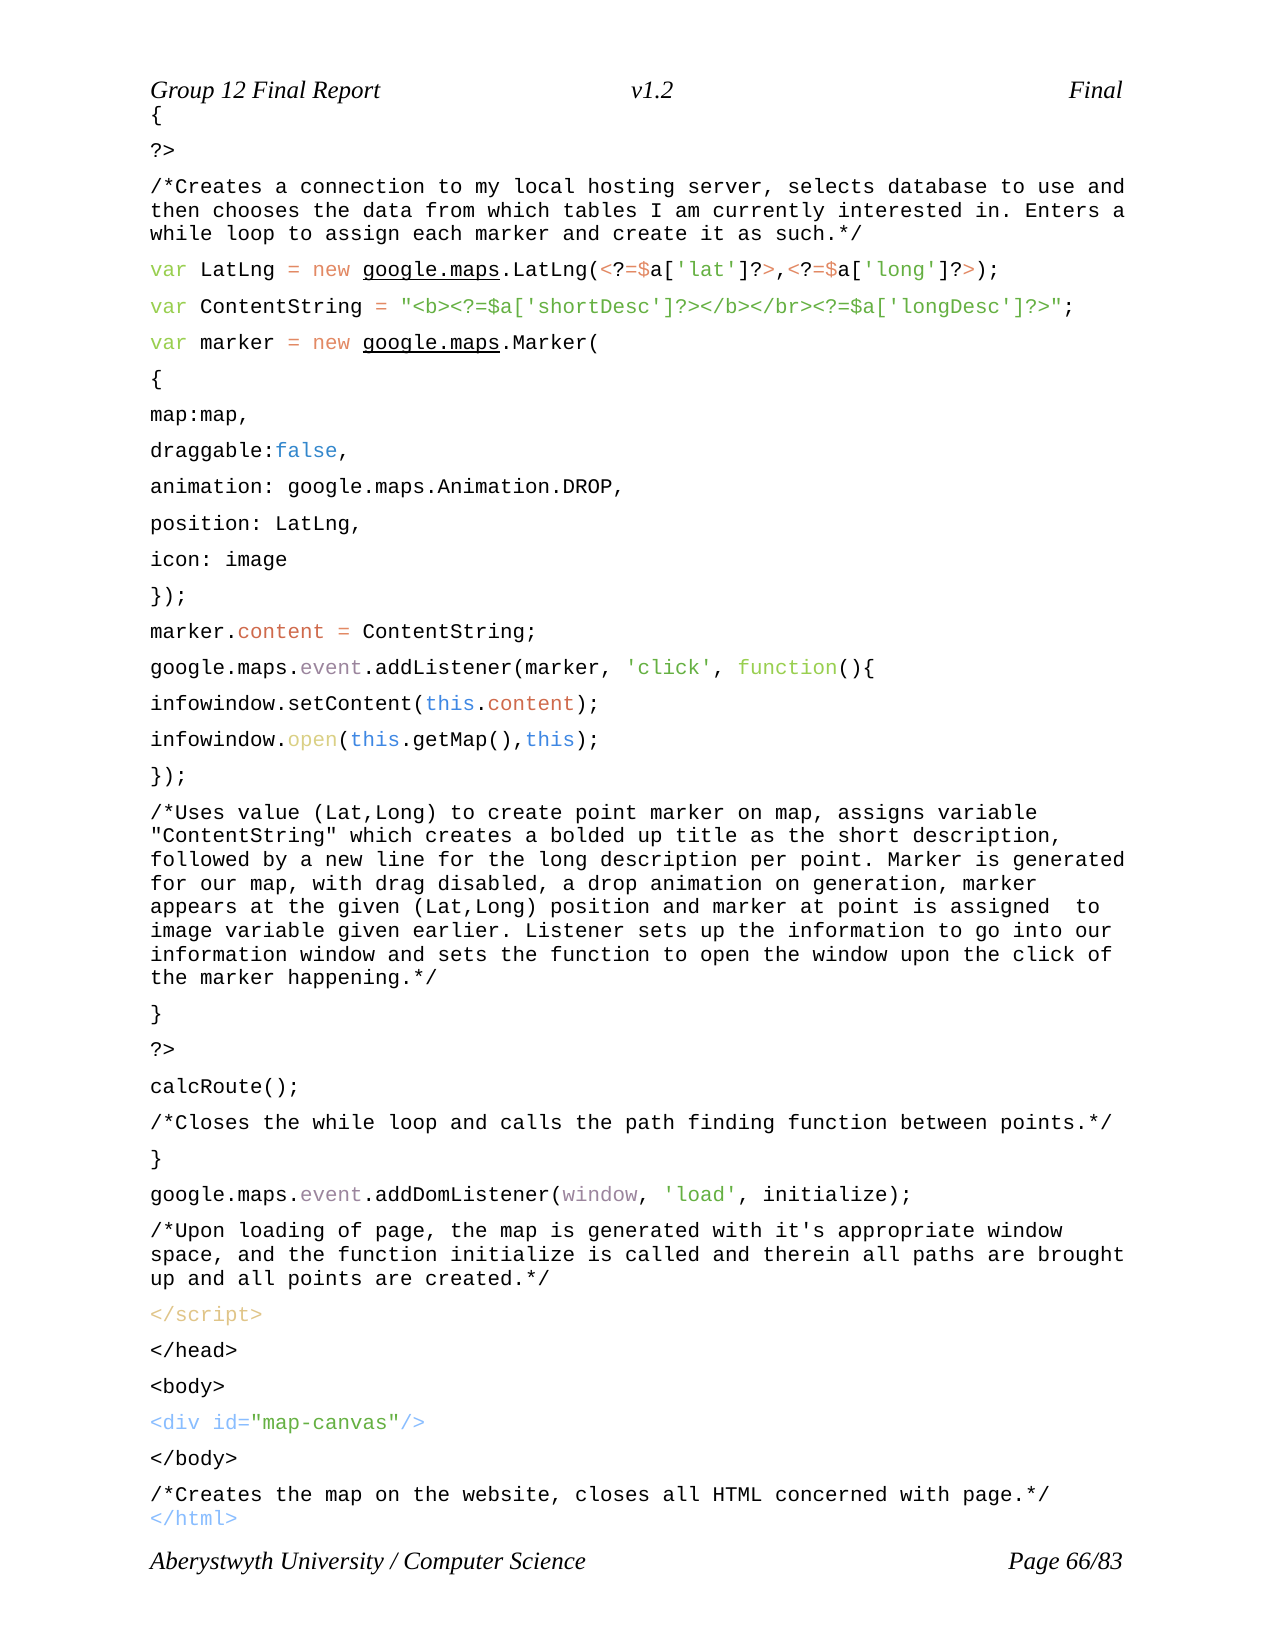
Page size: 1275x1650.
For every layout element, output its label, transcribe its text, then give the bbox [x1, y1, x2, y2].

text draggable:false, [150, 440, 1125, 464]
text animation: google.maps.Animation.DROP, [150, 476, 1125, 500]
text position: LatLng, [150, 512, 1125, 536]
text /*Closes the while loop and calls the path finding function between points.*/ [150, 1112, 1125, 1135]
text </script> [150, 1304, 1125, 1327]
text <body> [150, 1376, 1125, 1399]
text /*Uses value (Lat,Long) to create point marker on map, assigns variable "ContentString" which creates a bolded up title as the short description, followed by a new line for the long description per point. Marker is generated for our map, with drag disabled, a drop animation on generation, marker appears at the given (Lat,Long) position and marker at point is assigned to image variable given earlier. Listener sets up the information to go into our information window and sets the function to open the window upon the click of the marker happening.*/ [150, 802, 1125, 991]
text google.maps.event.addListener(marker, 'click', function(){ [150, 657, 1125, 681]
text { [150, 368, 1125, 392]
text } [150, 1003, 1125, 1027]
text /*Upon loading of page, the map is generated with it's appropriate window space, and the function initialize is called and therein all paths are brought up and all points are created.*/ [150, 1220, 1125, 1291]
text }); [150, 766, 1125, 789]
text /*Creates a connection to my local hosting server, selects database to use and then chooses the data from which tables I am currently interested in. Enters a while loop to assign each marker and create it as such.*/ [150, 176, 1125, 247]
text } [150, 1148, 1125, 1172]
text ?> [150, 1039, 1125, 1063]
text <div id="map-canvas"/> [150, 1412, 1125, 1436]
text </head> [150, 1340, 1125, 1363]
text var marker = new google.maps.Marker( [150, 332, 1125, 355]
text infowindow.open(this.getMap(),this); [150, 729, 1125, 753]
text var ContentString = "<b><?=$a['shortDesc']?></b></br><?=$a['longDesc']?>"; [150, 296, 1125, 319]
text </body> [150, 1448, 1125, 1472]
text map:map, [150, 404, 1125, 428]
text }); [150, 585, 1125, 608]
text ?> [150, 140, 1125, 163]
text infowindow.setContent(this.content); [150, 693, 1125, 717]
text icon: image [150, 549, 1125, 572]
text /*Creates the map on the website, closes all HTML concerned with page.*/ </html> [150, 1484, 1125, 1532]
text marker.content = ContentString; [150, 621, 1125, 644]
text var LatLng = new google.maps.LatLng(<?=$a['lat']?>,<?=$a['long']?>); [150, 259, 1125, 283]
text { [150, 104, 1125, 127]
text google.maps.event.addDomListener(window, 'load', initialize); [150, 1184, 1125, 1208]
text calcRoute(); [150, 1076, 1125, 1099]
